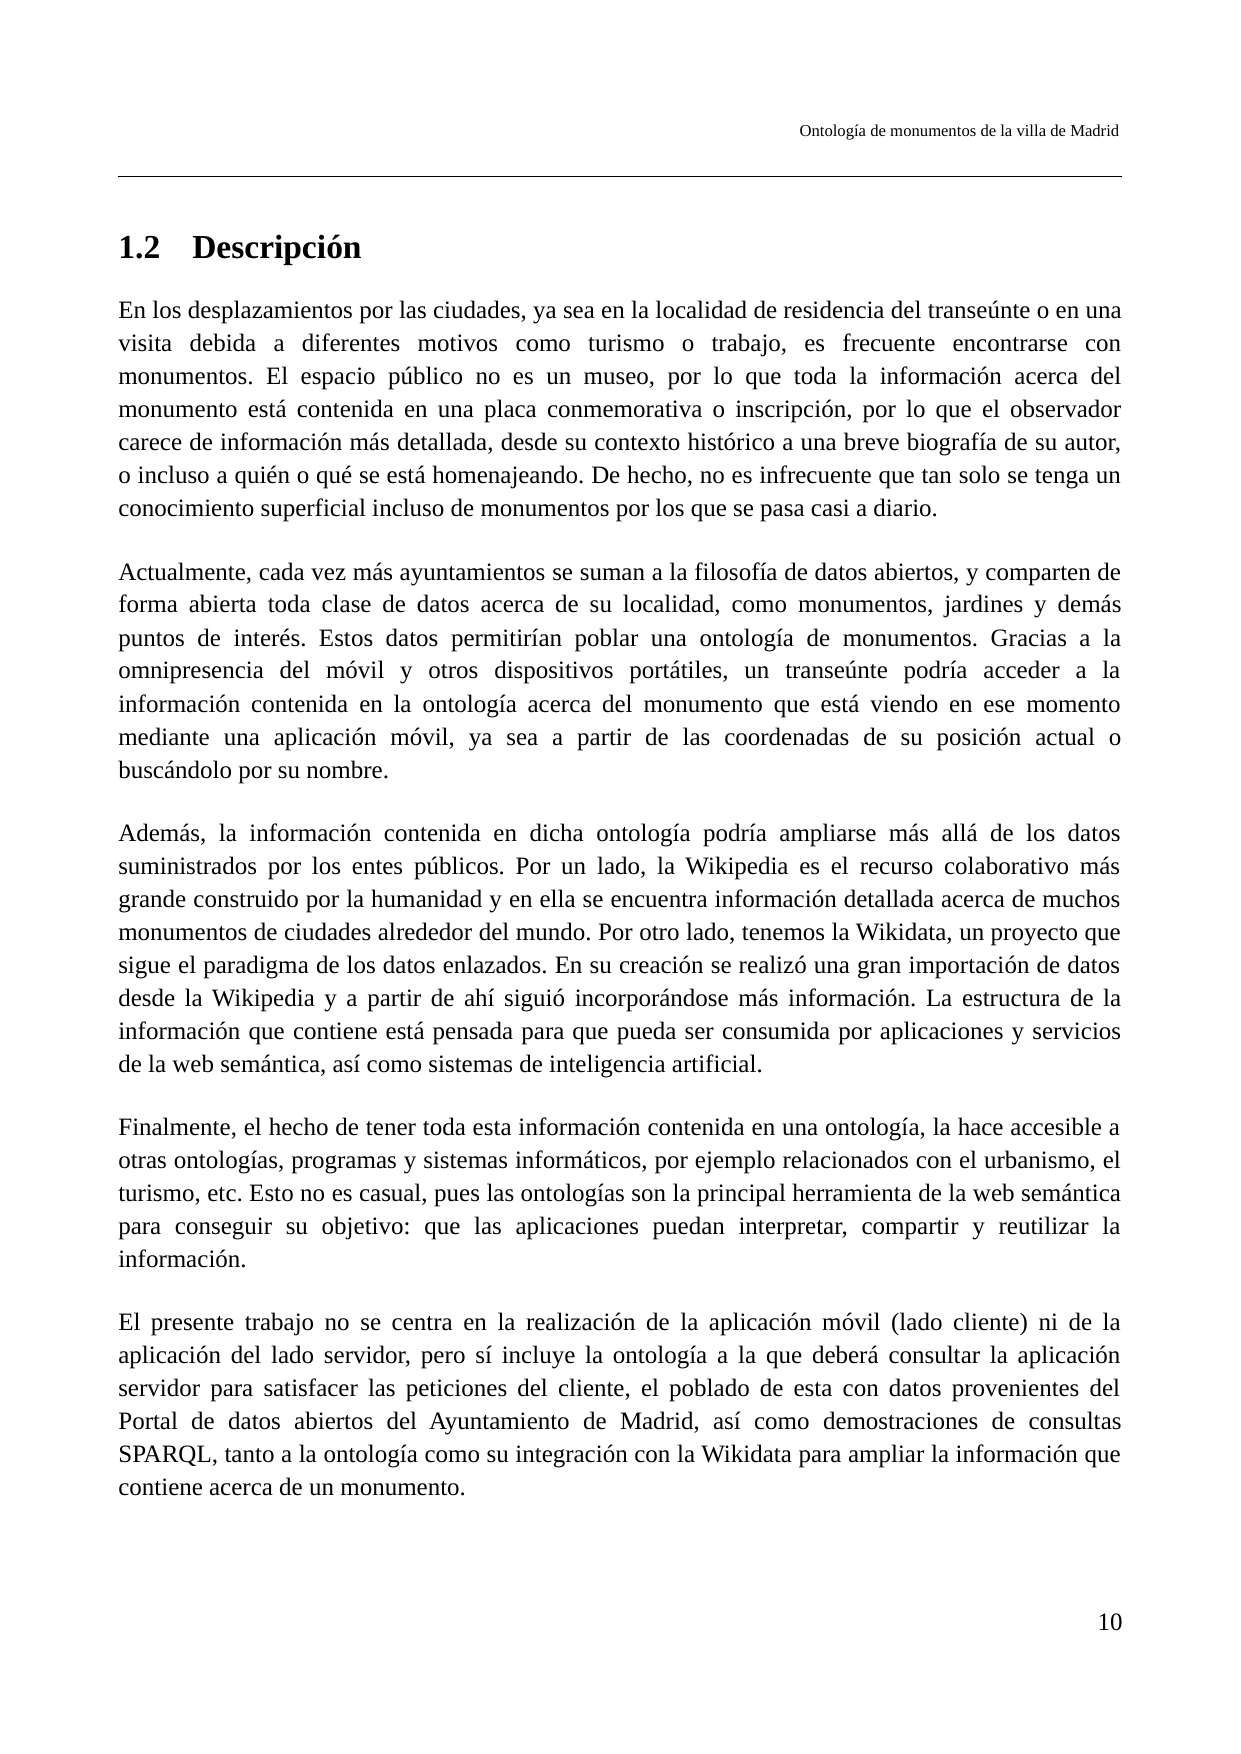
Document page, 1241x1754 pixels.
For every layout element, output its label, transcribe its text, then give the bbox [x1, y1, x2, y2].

text Finalmente, el hecho de tener toda esta información contenida en una ontología, la hace accesible a otras ontologías, programas y sistemas informáticos, por ejemplo relacionados con el urbanismo, el turismo, etc. Esto no es casual, pues las ontologías son la principal herramienta de la web semántica para conseguir su objetivo: que las aplicaciones puedan interpretar, compartir y reutilizar la información. [118, 1112, 1122, 1273]
text En los desplazamientos por las ciudades, ya sea en la localidad de residencia del transeúnte o en una visita debida a diferentes motivos como turismo o trabajo, es frecuente encontrarse con monumentos. El espacio público no es un museo, por lo que toda la información acerca del monumento está contenida en una placa conmemorativa o inscripción, por lo que el observador carece de información más detallada, desde su contexto histórico a una breve biografía de su autor, o incluso a quién o qué se está homenajeando. De hecho, no es infrecuente que tan solo se tenga un conocimiento superficial incluso de monumentos por los que se pasa casi a diario. [118, 295, 1122, 522]
subtitle Descripción [118, 227, 1122, 265]
text Actualmente, cada vez más ayuntamientos se suman a la filosofía de datos abiertos, y comparten de forma abierta toda clase de datos acerca de su localidad, como monumentos, jardines y demás puntos de interés. Estos datos permitirían poblar una ontología de monumentos. Gracias a la omnipresencia del móvil y otros dispositivos portátiles, un transeúnte podría acceder a la información contenida en la ontología acerca del monumento que está viendo en ese momento mediante una aplicación móvil, ya sea a partir de las coordenadas de su posición actual o buscándolo por su nombre. [118, 557, 1122, 783]
text Además, la información contenida en dicha ontología podría ampliarse más allá de los datos suministrados por los entes públicos. Por un lado, la Wikipedia es el recurso colaborativo más grande construido por la humanidad y en ella se encuentra información detallada acerca de muchos monumentos de ciudades alrededor del mundo. Por otro lado, tenemos la Wikidata, un proyecto que sigue el paradigma de los datos enlazados. En su creación se realizó una gran importación de datos desde la Wikipedia y a partir de ahí siguió incorporándose más información. La estructura de la información que contiene está pensada para que pueda ser consumida por aplicaciones y servicios de la web semántica, así como sistemas de inteligencia artificial. [118, 818, 1122, 1078]
text El presente trabajo no se centra en la realización de la aplicación móvil (lado cliente) ni de la aplicación del lado servidor, pero sí incluye la ontología a la que deberá consultar la aplicación servidor para satisfacer las peticiones del cliente, el poblado de esta con datos provenientes del Portal de datos abiertos del Ayuntamiento de Madrid, así como demostraciones de consultas SPARQL, tanto a la ontología como su integración con la Wikidata para ampliar la información que contiene acerca de un monumento. [118, 1307, 1122, 1501]
